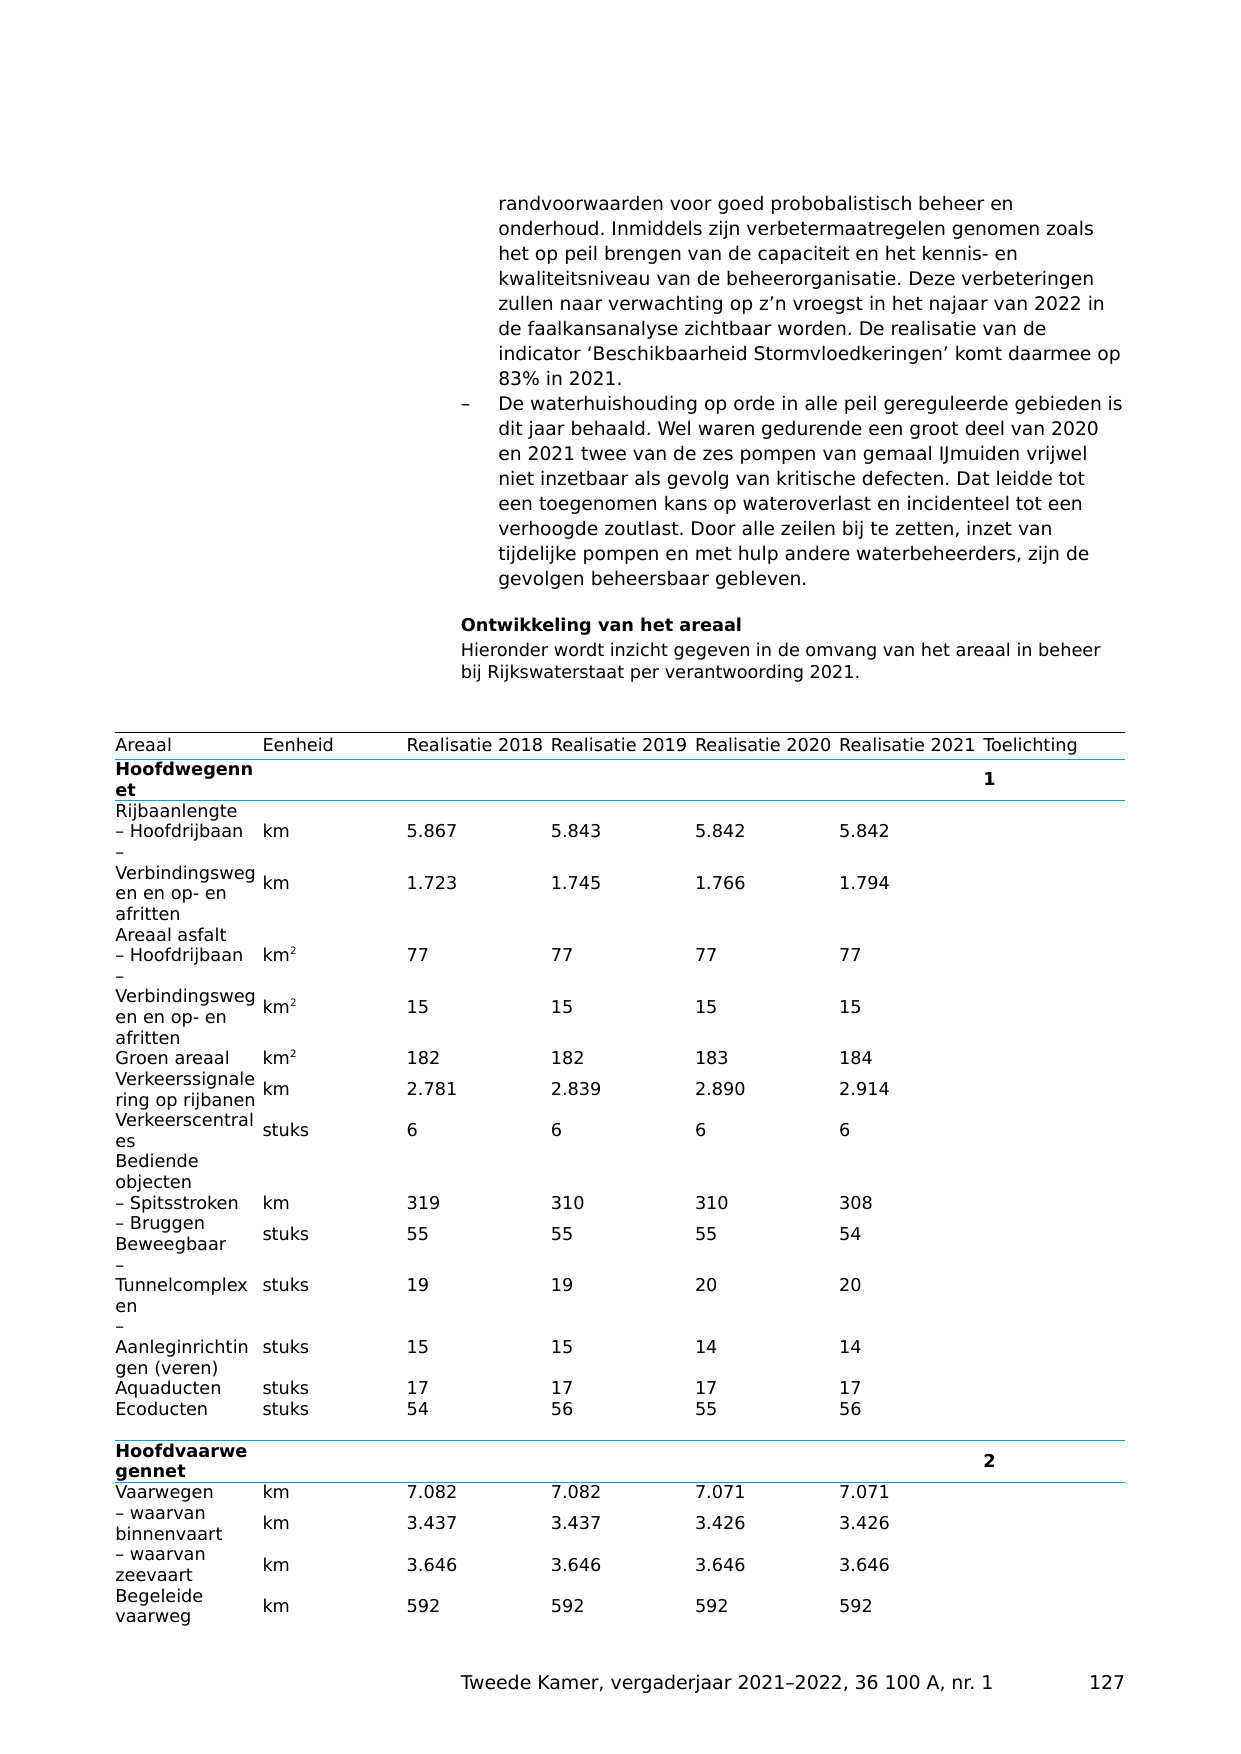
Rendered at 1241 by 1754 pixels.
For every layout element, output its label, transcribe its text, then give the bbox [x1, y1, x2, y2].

table_cell 54 [836, 1213, 980, 1254]
table_cell [980, 945, 1125, 966]
table_cell [980, 1213, 1125, 1254]
table_cell – waarvan zeevaart [115, 1544, 259, 1586]
table_cell km [259, 1544, 403, 1586]
table_cell Hoofdvaarwegennet [115, 1441, 259, 1482]
table_cell 2.781 [404, 1069, 548, 1110]
table_cell [548, 1441, 692, 1482]
table_cell stuks [259, 1316, 403, 1378]
table_cell 310 [548, 1193, 692, 1213]
table_cell 3.646 [692, 1544, 836, 1586]
table_cell 3.426 [692, 1503, 836, 1544]
table_cell 592 [548, 1586, 692, 1627]
table_cell km [259, 842, 403, 924]
table_cell Realisatie 2020 [692, 733, 836, 758]
table_cell Verkeerssignalering op rijbanen [115, 1069, 259, 1110]
table_cell [404, 925, 548, 945]
table_cell km [259, 1193, 403, 1213]
table_cell 5.867 [404, 821, 548, 842]
table_cell – Aanleginrichtingen (veren) [115, 1316, 259, 1378]
table_cell [980, 925, 1125, 945]
table_cell stuks [259, 1213, 403, 1254]
table_cell [980, 1378, 1125, 1399]
table_cell 1 [980, 760, 1125, 800]
table_cell [980, 1316, 1125, 1378]
list randvoorwaarden voor goed probobalistisch beheer en onderhoud. Inmiddels zijn verbetermaatregelen genomen zoals het op peil brengen van de capaciteit en het kennis- en kwaliteitsniveau van de beheerorganisatie. Deze verbeteringen zullen naar verwachting op z’n vroegst in het najaar van 2022 in de faalkansanalyse zichtbaar worden. De realisatie van de indicator ‘Beschikbaarheid Stormvloedkeringen’ komt daarmee op 83% in 2021. [461, 191, 1125, 391]
table_cell [259, 925, 403, 945]
table_cell 19 [404, 1255, 548, 1316]
table_cell 14 [692, 1316, 836, 1378]
table_cell 184 [836, 1048, 980, 1069]
table_cell Eenheid [259, 733, 403, 758]
table_cell 308 [836, 1193, 980, 1213]
table_cell 15 [548, 1316, 692, 1378]
table_cell 3.646 [548, 1544, 692, 1586]
table_cell [980, 821, 1125, 842]
table_cell 17 [836, 1378, 980, 1399]
table_cell – Verbindingswegen en op- en afritten [115, 842, 259, 924]
table_cell [980, 1151, 1125, 1193]
table_cell [980, 1586, 1125, 1627]
table_cell [980, 1193, 1125, 1213]
table_cell [980, 966, 1125, 1048]
table_cell km [259, 1483, 403, 1503]
table_cell stuks [259, 1110, 403, 1151]
table_cell [259, 1420, 403, 1440]
table_cell [692, 801, 836, 821]
table_cell 319 [404, 1193, 548, 1213]
table_cell 77 [692, 945, 836, 966]
table_cell 17 [404, 1378, 548, 1399]
table_cell [836, 1151, 980, 1193]
table_cell 7.082 [548, 1483, 692, 1503]
table_cell [980, 1544, 1125, 1586]
table_cell 3.646 [404, 1544, 548, 1586]
table_cell 5.842 [692, 821, 836, 842]
table_cell Bediende objecten [115, 1151, 259, 1193]
table_cell [980, 1110, 1125, 1151]
table_cell – Hoofdrijbaan [115, 821, 259, 842]
table_cell [980, 1399, 1125, 1419]
table_cell [404, 1151, 548, 1193]
table_cell [548, 801, 692, 821]
table_cell 182 [404, 1048, 548, 1069]
table_cell [836, 760, 980, 800]
table_cell Ecoducten [115, 1399, 259, 1419]
table_cell [980, 842, 1125, 924]
table_cell 1.723 [404, 842, 548, 924]
table_cell 54 [404, 1399, 548, 1419]
table_header Tabel 65 Areaal netwerken RWS [115, 706, 1125, 731]
table_cell Rijbaanlengte [115, 801, 259, 821]
table_cell – Hoofdrijbaan [115, 945, 259, 966]
table_cell 592 [404, 1586, 548, 1627]
table_cell Vaarwegen [115, 1483, 259, 1503]
table_cell 3.437 [404, 1503, 548, 1544]
table_cell 6 [404, 1110, 548, 1151]
table_cell 15 [836, 966, 980, 1048]
table_cell 20 [836, 1255, 980, 1316]
table_cell 6 [836, 1110, 980, 1151]
table_cell [259, 1151, 403, 1193]
table_cell [548, 925, 692, 945]
table_cell [692, 1151, 836, 1193]
table_cell [980, 1503, 1125, 1544]
table_cell 20 [692, 1255, 836, 1316]
table_cell 55 [692, 1213, 836, 1254]
table_cell 15 [548, 966, 692, 1048]
table_cell [404, 760, 548, 800]
table_cell Aquaducten [115, 1378, 259, 1399]
table_cell [259, 760, 403, 800]
table_cell Verkeerscentrales [115, 1110, 259, 1151]
table_cell 77 [836, 945, 980, 966]
table_cell [980, 1255, 1125, 1316]
table_cell stuks [259, 1399, 403, 1419]
table_cell [836, 925, 980, 945]
table_cell km [259, 1069, 403, 1110]
table_cell [259, 801, 403, 821]
table_cell 592 [692, 1586, 836, 1627]
table_cell Realisatie 2018 [404, 733, 548, 758]
table_cell Hoofdwegennet [115, 760, 259, 800]
table_cell [548, 1420, 692, 1440]
table_cell – Bruggen Beweegbaar [115, 1213, 259, 1254]
table_cell [692, 1420, 836, 1440]
table_cell [980, 1483, 1125, 1503]
table_cell 77 [404, 945, 548, 966]
table_cell – Tunnelcomplexen [115, 1255, 259, 1316]
table_cell [404, 1441, 548, 1482]
list De waterhuishouding op orde in alle peil gereguleerde gebieden is dit jaar behaald. Wel waren gedurende een groot deel van 2020 en 2021 twee van de zes pompen van gemaal IJmuiden vrijwel niet inzetbaar als gevolg van kritische defecten. Dat leidde tot een toegenomen kans op wateroverlast en incidenteel tot een verhoogde zoutlast. Door alle zeilen bij te zetten, inzet van tijdelijke pompen en met hulp andere waterbeheerders, zijn de gevolgen beheersbaar gebleven. [461, 391, 1125, 591]
table_cell [980, 1420, 1125, 1440]
table_cell [980, 801, 1125, 821]
table_cell 56 [836, 1399, 980, 1419]
table_cell [836, 801, 980, 821]
table_cell 5.843 [548, 821, 692, 842]
table_cell [404, 1420, 548, 1440]
table_cell km2 [259, 945, 403, 966]
table_cell 2.890 [692, 1069, 836, 1110]
text Ontwikkeling van het areaal [461, 613, 1125, 636]
table_cell Toelichting [980, 733, 1125, 758]
text Hieronder wordt inzicht gegeven in de omvang van het areaal in beheer bij Rijkswaterstaat per verantwoording 2021. [461, 638, 1125, 683]
table_cell Begeleide vaarweg [115, 1586, 259, 1627]
table_cell [548, 760, 692, 800]
table_cell [692, 925, 836, 945]
table_cell Realisatie 2021 [836, 733, 980, 758]
table_cell 17 [548, 1378, 692, 1399]
table_cell 183 [692, 1048, 836, 1069]
table_cell 1.766 [692, 842, 836, 924]
table_cell 19 [548, 1255, 692, 1316]
table_cell 7.082 [404, 1483, 548, 1503]
table_cell 1.745 [548, 842, 692, 924]
table_cell [548, 1151, 692, 1193]
table_cell 2.839 [548, 1069, 692, 1110]
table_cell 15 [692, 966, 836, 1048]
table_cell [259, 1441, 403, 1482]
table_cell 15 [404, 966, 548, 1048]
table_cell 310 [692, 1193, 836, 1213]
table_cell Groen areaal [115, 1048, 259, 1069]
table_cell 2 [980, 1441, 1125, 1482]
table_cell – Spitsstroken [115, 1193, 259, 1213]
table_cell [836, 1441, 980, 1482]
table_cell 3.646 [836, 1544, 980, 1586]
table_cell 55 [548, 1213, 692, 1254]
table_cell [115, 1420, 259, 1440]
table_cell 77 [548, 945, 692, 966]
table_cell [692, 1441, 836, 1482]
table_cell Realisatie 2019 [548, 733, 692, 758]
table_cell Areaal [115, 733, 259, 758]
table_cell – waarvan binnenvaart [115, 1503, 259, 1544]
table_cell 1.794 [836, 842, 980, 924]
table_cell 17 [692, 1378, 836, 1399]
table_cell [836, 1420, 980, 1440]
table_cell 56 [548, 1399, 692, 1419]
table_cell km2 [259, 1048, 403, 1069]
table_cell [404, 801, 548, 821]
table_cell 55 [692, 1399, 836, 1419]
table_cell 14 [836, 1316, 980, 1378]
table_cell [692, 760, 836, 800]
table_cell 15 [404, 1316, 548, 1378]
table_cell 2.914 [836, 1069, 980, 1110]
table_cell 3.426 [836, 1503, 980, 1544]
table_cell 7.071 [836, 1483, 980, 1503]
table_cell Areaal asfalt [115, 925, 259, 945]
table_cell [980, 1069, 1125, 1110]
table_cell stuks [259, 1255, 403, 1316]
table_cell – Verbindingswegen en op- en afritten [115, 966, 259, 1048]
table_cell 5.842 [836, 821, 980, 842]
table_cell 182 [548, 1048, 692, 1069]
table_cell km [259, 1503, 403, 1544]
table_cell km [259, 1586, 403, 1627]
table_cell km2 [259, 966, 403, 1048]
table_cell 6 [548, 1110, 692, 1151]
table_cell 592 [836, 1586, 980, 1627]
table_cell 55 [404, 1213, 548, 1254]
table_cell [980, 1048, 1125, 1069]
table_cell 3.437 [548, 1503, 692, 1544]
table_cell 7.071 [692, 1483, 836, 1503]
table_cell 6 [692, 1110, 836, 1151]
table_cell km [259, 821, 403, 842]
table_cell stuks [259, 1378, 403, 1399]
